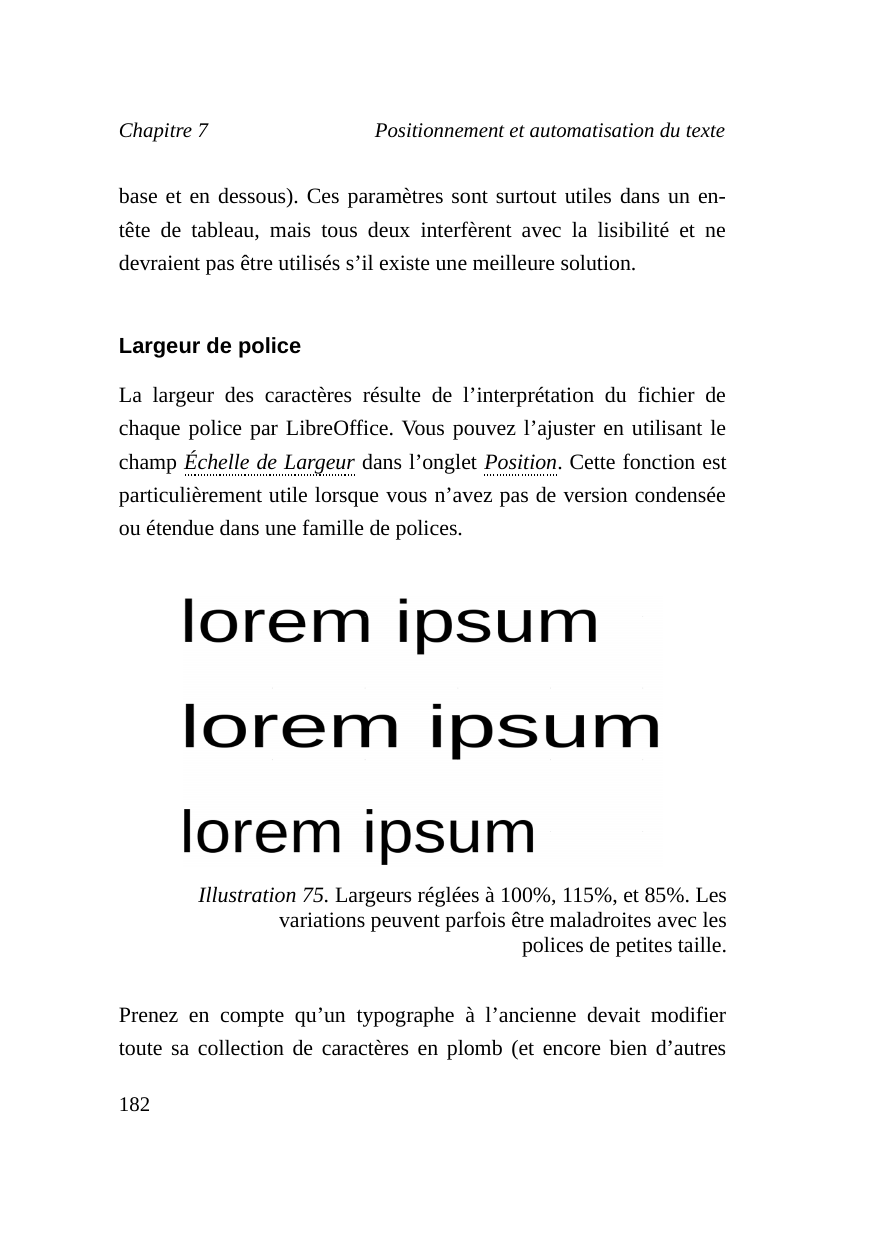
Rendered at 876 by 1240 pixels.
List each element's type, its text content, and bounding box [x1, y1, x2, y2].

text Prenez en compte qu’un typographe à l’ancienne devait modifier toute sa collection de caractères en plomb (et encore bien d’autres [119, 995, 727, 1062]
subtitle Largeur de police [119, 330, 727, 359]
text La largeur des caractères résulte de l’interprétation du fichier de chaque police par LibreOffice. Vous pouvez l’ajuster en utilisant le champ Échelle de Largeur dans l’onglet Position. Cette fonction est particulièrement utile lorsque vous n’avez pas de version condensée ou étendue dans une famille de polices. [119, 376, 727, 542]
picture [183, 595, 663, 867]
subtitle Largeurs réglées à 100%, 115%, et 85%. Les variations peuvent parfois être maladroites avec les polices de petites taille. [119, 882, 727, 957]
text base et en dessous). Ces paramètres sont surtout utiles dans un en-tête de tableau, mais tous deux interfèrent avec la lisibilité et ne devraient pas être utilisés s’il existe une meilleure solution. [119, 177, 727, 277]
